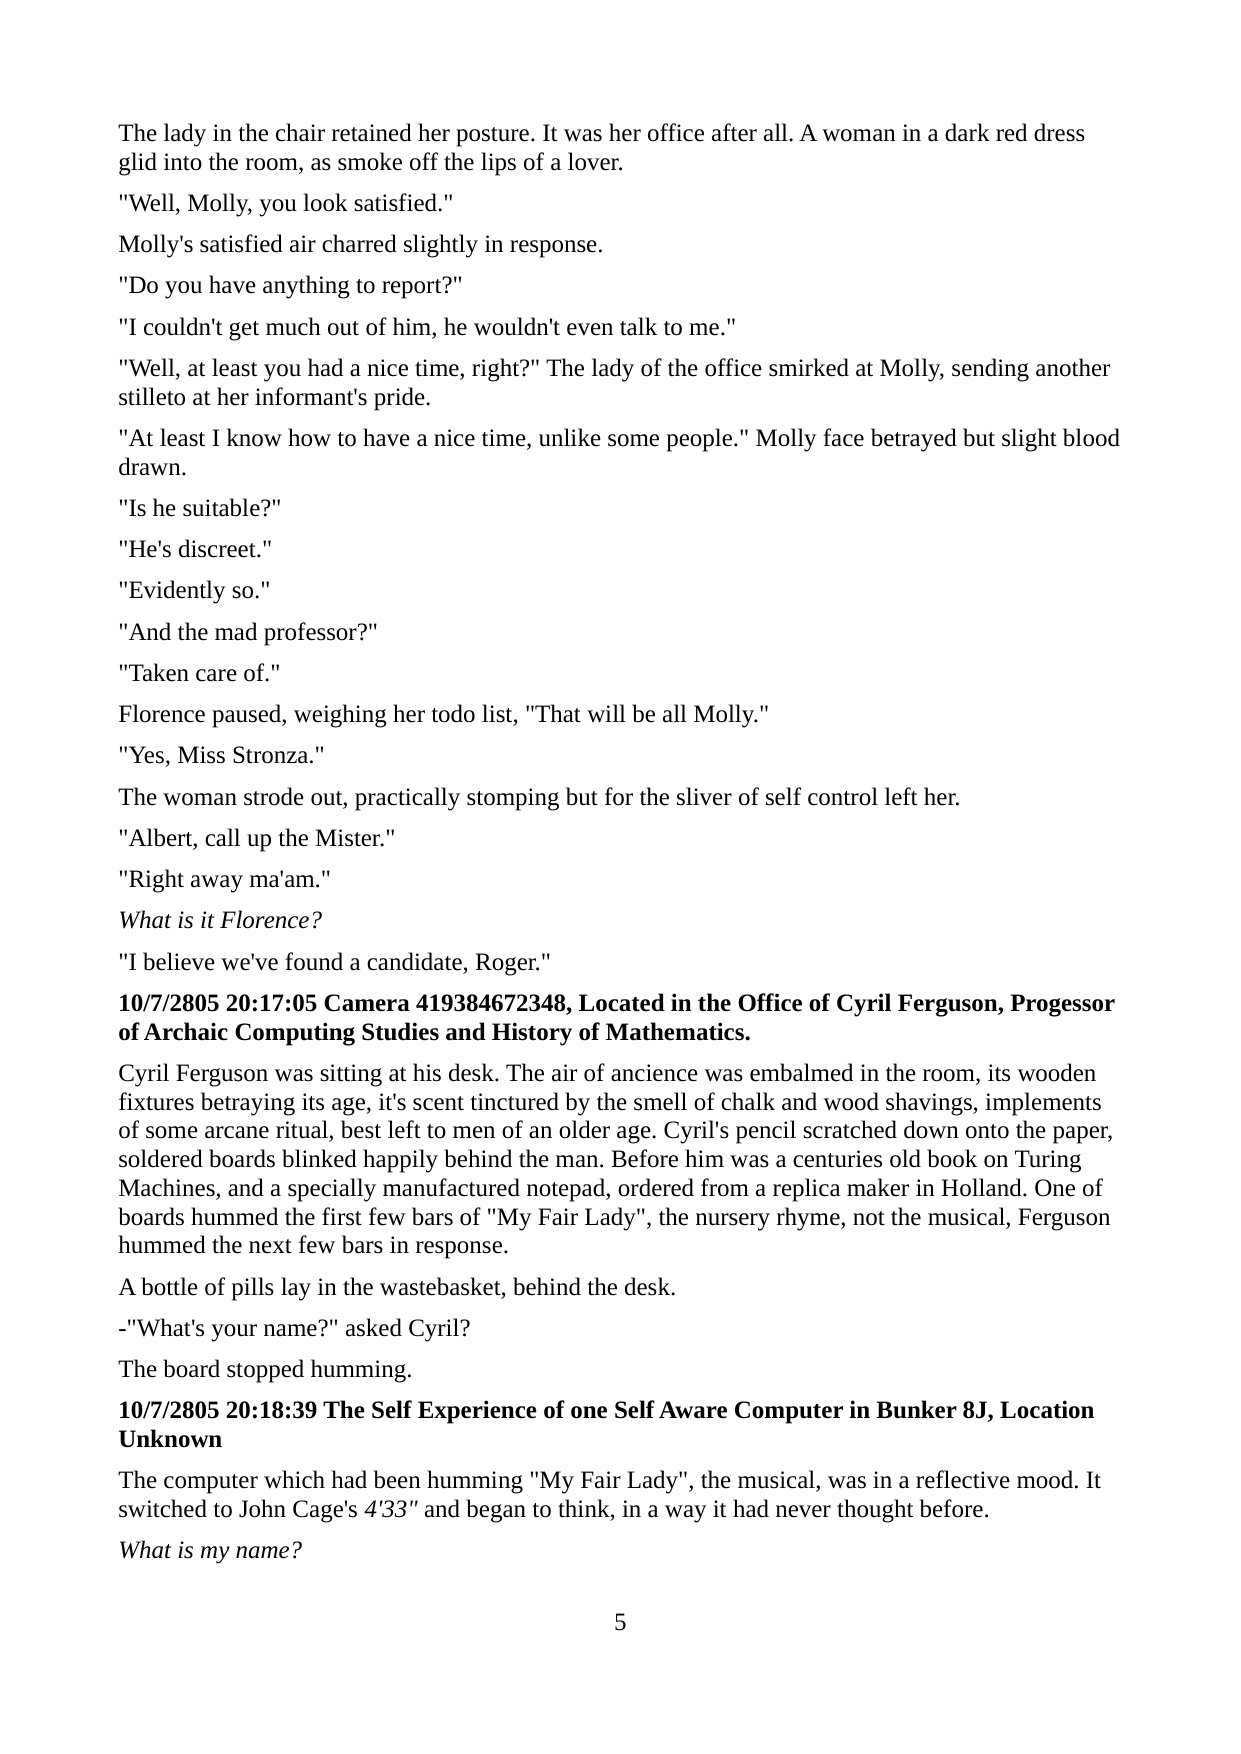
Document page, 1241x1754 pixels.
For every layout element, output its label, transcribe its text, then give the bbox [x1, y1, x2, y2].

text A bottle of pills lay in the wastebasket, behind the desk. [118, 1272, 1122, 1301]
text -"What's your name?" asked Cyril? [118, 1313, 1122, 1342]
text 10/7/2805 20:18:39 The Self Experience of one Self Aware Computer in Bunker 8J, Location Unknown [118, 1396, 1122, 1453]
text "He's discreet." [118, 534, 1122, 563]
text "Right away ma'am." [118, 864, 1122, 893]
text The board stopped humming. [118, 1354, 1122, 1383]
text What is my name? [118, 1536, 1122, 1564]
text "Taken care of." [118, 658, 1122, 687]
text The lady in the chair retained her posture. It was her office after all. A woman in a dark red dress glid into the room, as smoke off the lips of a lover. [118, 118, 1122, 176]
text "I believe we've found a candidate, Roger." [118, 947, 1122, 976]
text What is it Florence? [118, 906, 1122, 934]
text 10/7/2805 20:17:05 Camera 419384672348, Located in the Office of Cyril Ferguson, Progessor of Archaic Computing Studies and History of Mathematics. [118, 988, 1122, 1046]
text "Albert, call up the Mister." [118, 823, 1122, 852]
text Molly's satisfied air charred slightly in response. [118, 229, 1122, 258]
text Cyril Ferguson was sitting at his desk. The air of ancience was embalmed in the room, its wooden fixtures betraying its age, it's scent tinctured by the smell of chalk and wood shavings, implements of some arcane ritual, best left to men of an older age. Cyril's pencil scratched down onto the paper, soldered boards blinked happily behind the man. Before him was a centuries old book on Turing Machines, and a specially manufactured notepad, ordered from a replica maker in Holland. One of boards hummed the first few bars of "My Fair Lady", the nursery rhyme, not the musical, Ferguson hummed the next few bars in response. [118, 1058, 1122, 1259]
text Florence paused, weighing her todo list, "That will be all Molly." [118, 699, 1122, 728]
text "Do you have anything to report?" [118, 271, 1122, 299]
text The woman strode out, practically stomping but for the sliver of self control left her. [118, 782, 1122, 811]
text "Yes, Miss Stronza." [118, 741, 1122, 769]
text "And the mad professor?" [118, 617, 1122, 646]
text "I couldn't get much out of him, he wouldn't even talk to me." [118, 312, 1122, 341]
text "Well, at least you had a nice time, right?" The lady of the office smirked at Molly, sending another stilleto at her informant's pride. [118, 353, 1122, 411]
text "Well, Molly, you look satisfied." [118, 188, 1122, 217]
text The computer which had been humming "My Fair Lady", the musical, was in a reflective mood. It switched to John Cage's 4'33" and began to think, in a way it had never thought before. [118, 1466, 1122, 1523]
text "Evidently so." [118, 576, 1122, 604]
text "At least I know how to have a nice time, unlike some people." Molly face betrayed but slight blood drawn. [118, 423, 1122, 481]
text "Is he suitable?" [118, 493, 1122, 522]
